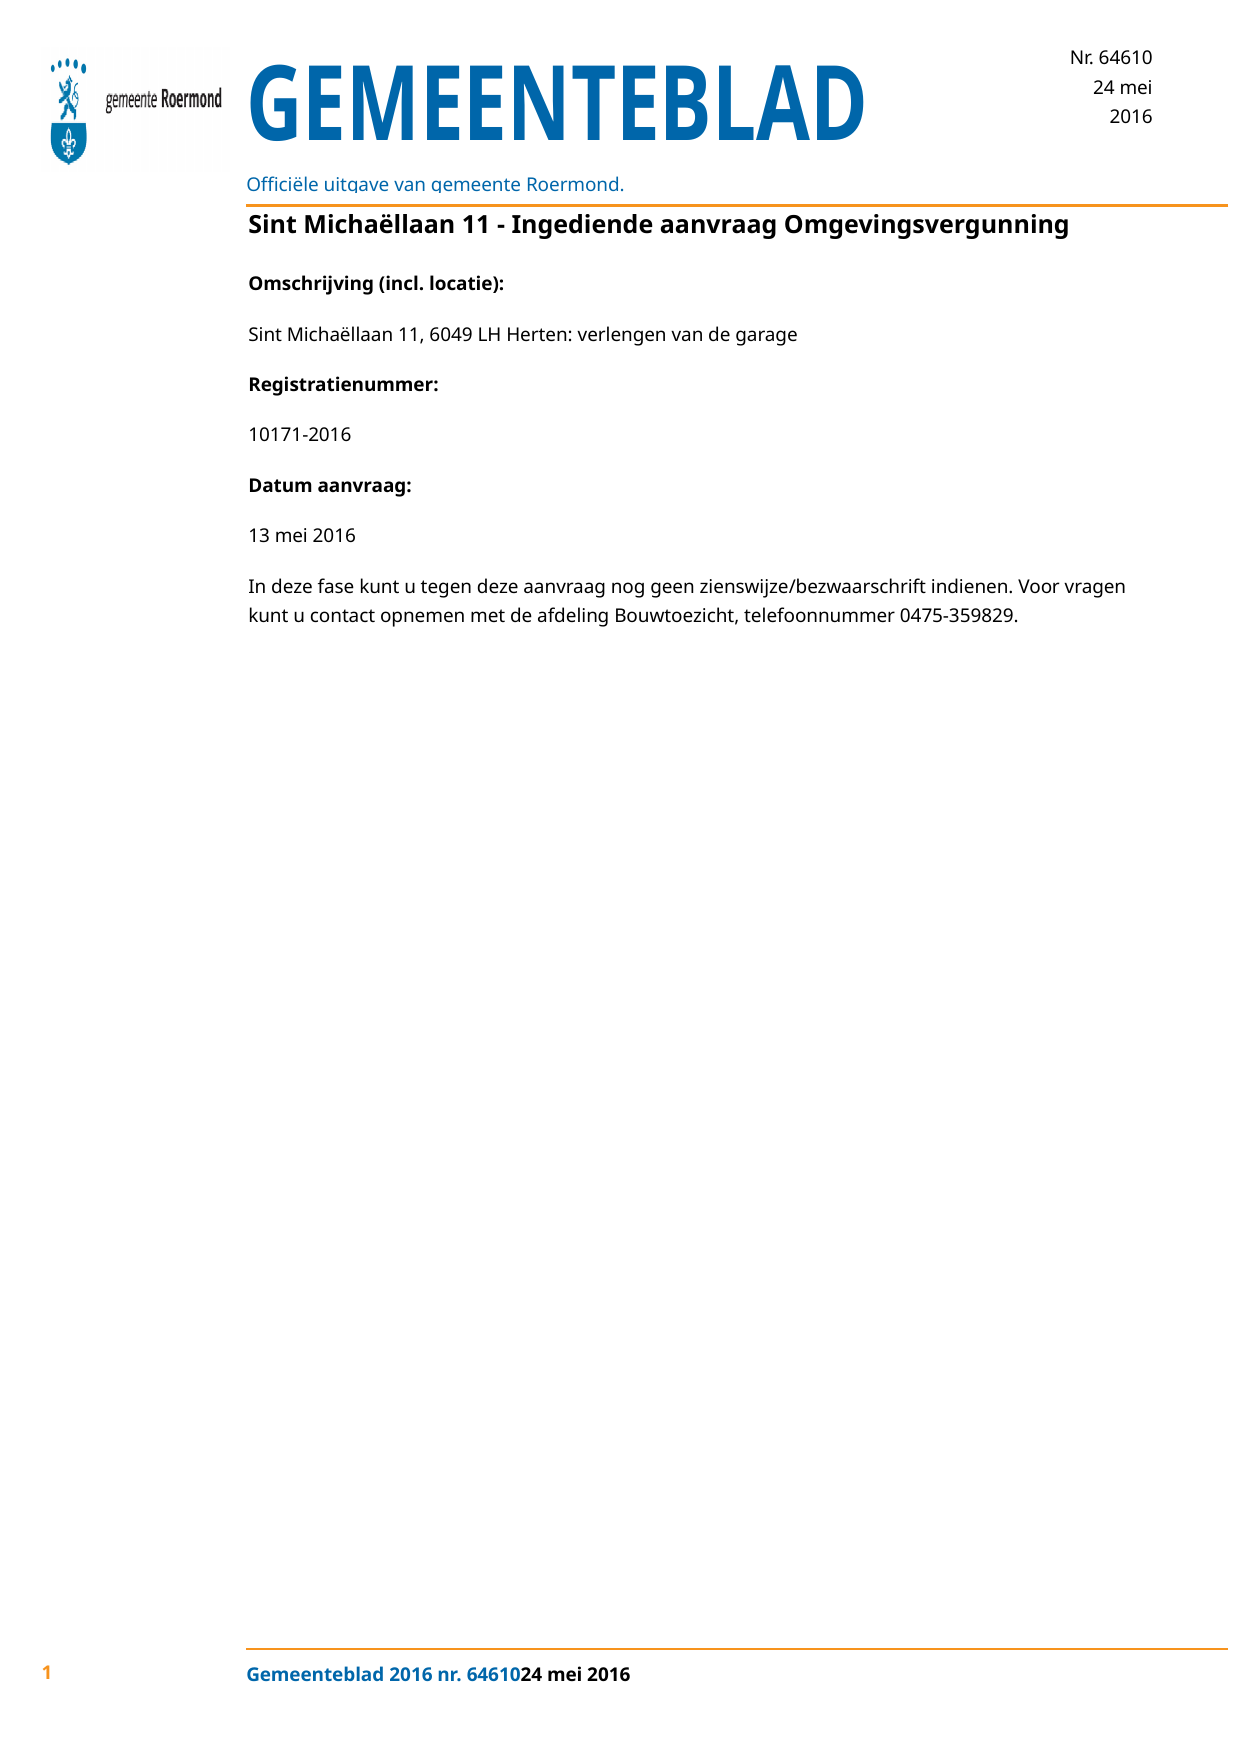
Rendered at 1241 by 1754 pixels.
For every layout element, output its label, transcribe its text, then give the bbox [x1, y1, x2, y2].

text Omschrijving (incl. locatie): [248, 270, 1152, 296]
picture [41, 47, 231, 172]
text 10171-2016 [248, 422, 1152, 447]
text Sint Michaëllaan 11 - Ingediende aanvraag Omgevingsvergunning [248, 207, 1152, 241]
text In deze fase kunt u tegen deze aanvraag nog geen zienswijze/bezwaarschrift indienen. Voor vragen kunt u contact opnemen met de afdeling Bouwtoezicht, telefoonnummer 0475-359829. [248, 573, 1152, 628]
text Registratienummer: [248, 371, 1152, 397]
text Datum aanvraag: [248, 472, 1152, 498]
text 13 mei 2016 [248, 522, 1152, 548]
text Sint Michaëllaan 11, 6049 LH Herten: verlengen van de garage [248, 321, 1152, 346]
